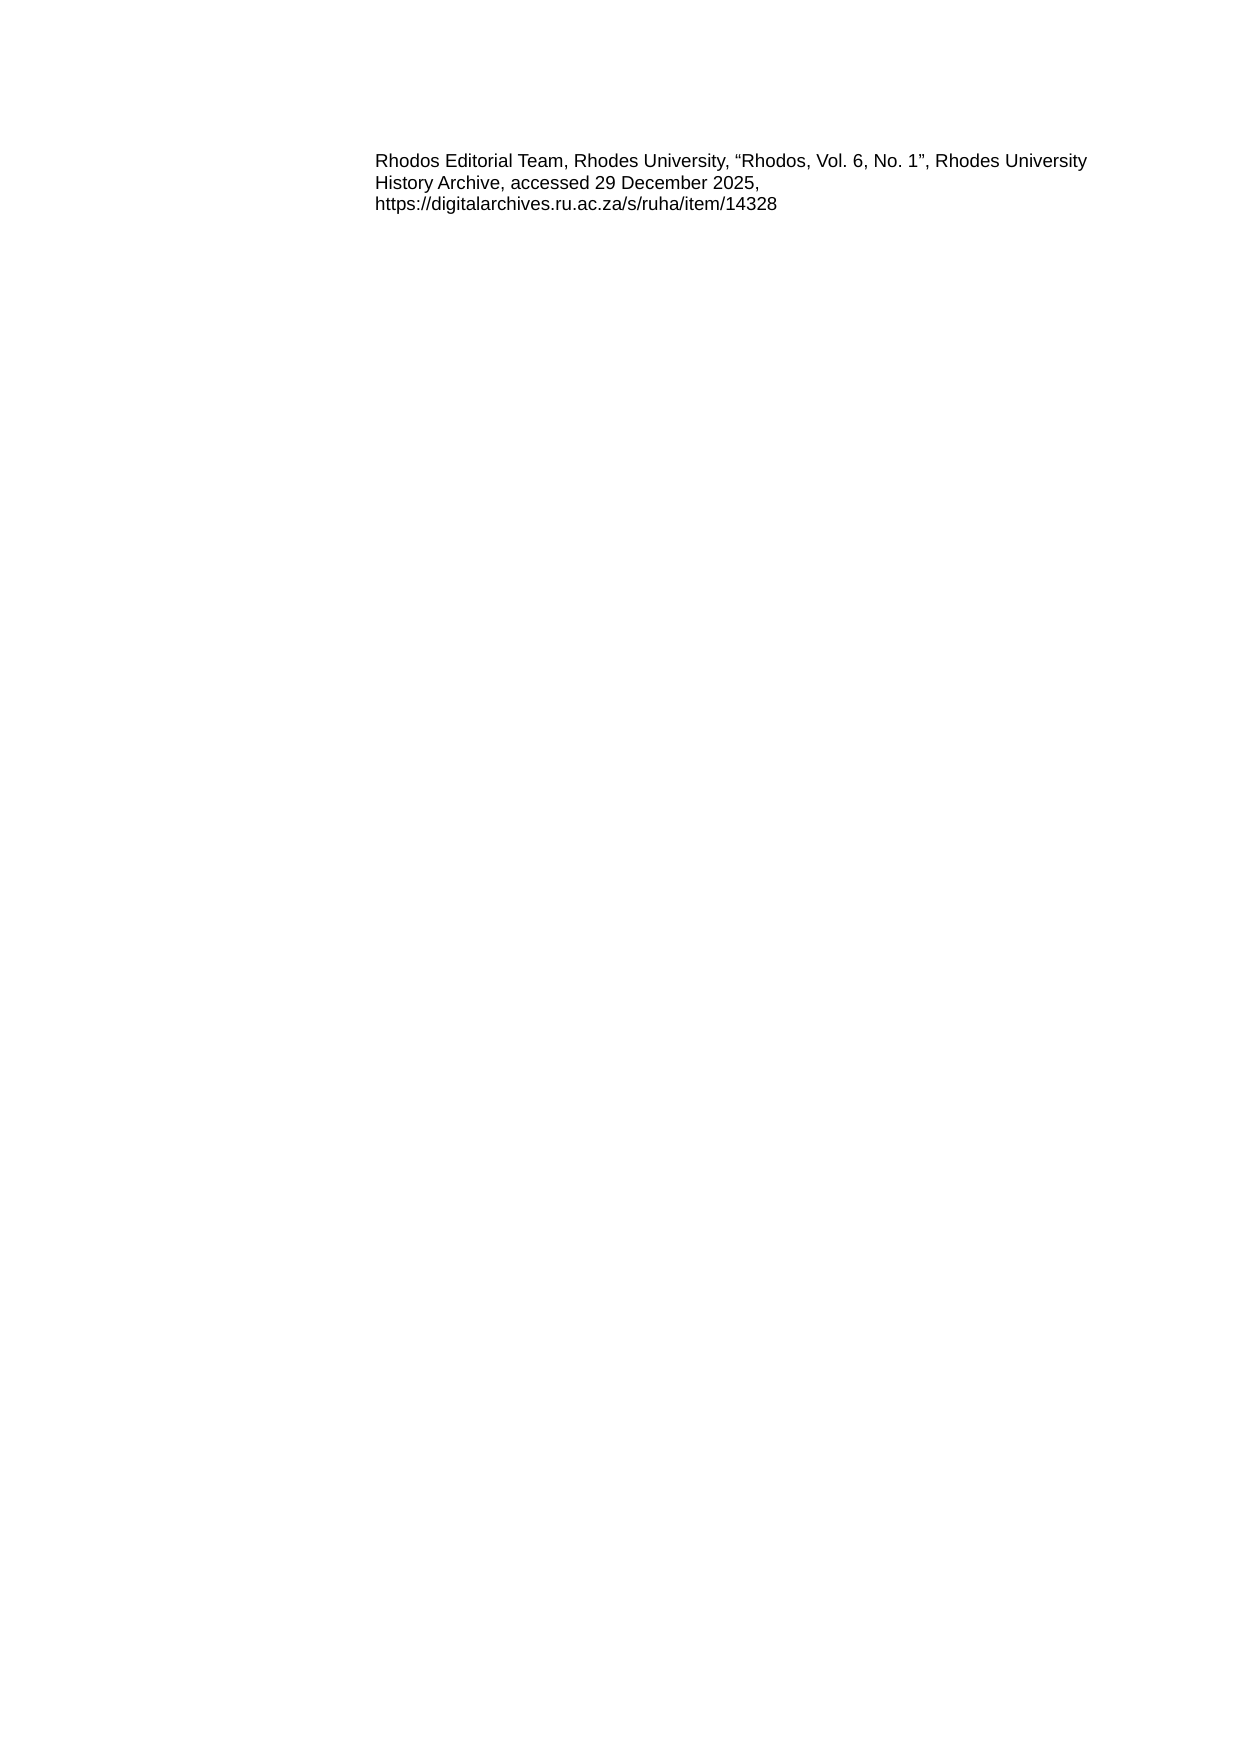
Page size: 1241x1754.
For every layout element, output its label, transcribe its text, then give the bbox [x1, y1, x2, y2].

text Rhodos Editorial Team, Rhodes University, “Rhodos, Vol. 6, No. 1”, Rhodes University History Archive, accessed 29 December 2025, https://digitalarchives.ru.ac.za/s/ruha/item/14328 [375, 150, 1090, 215]
